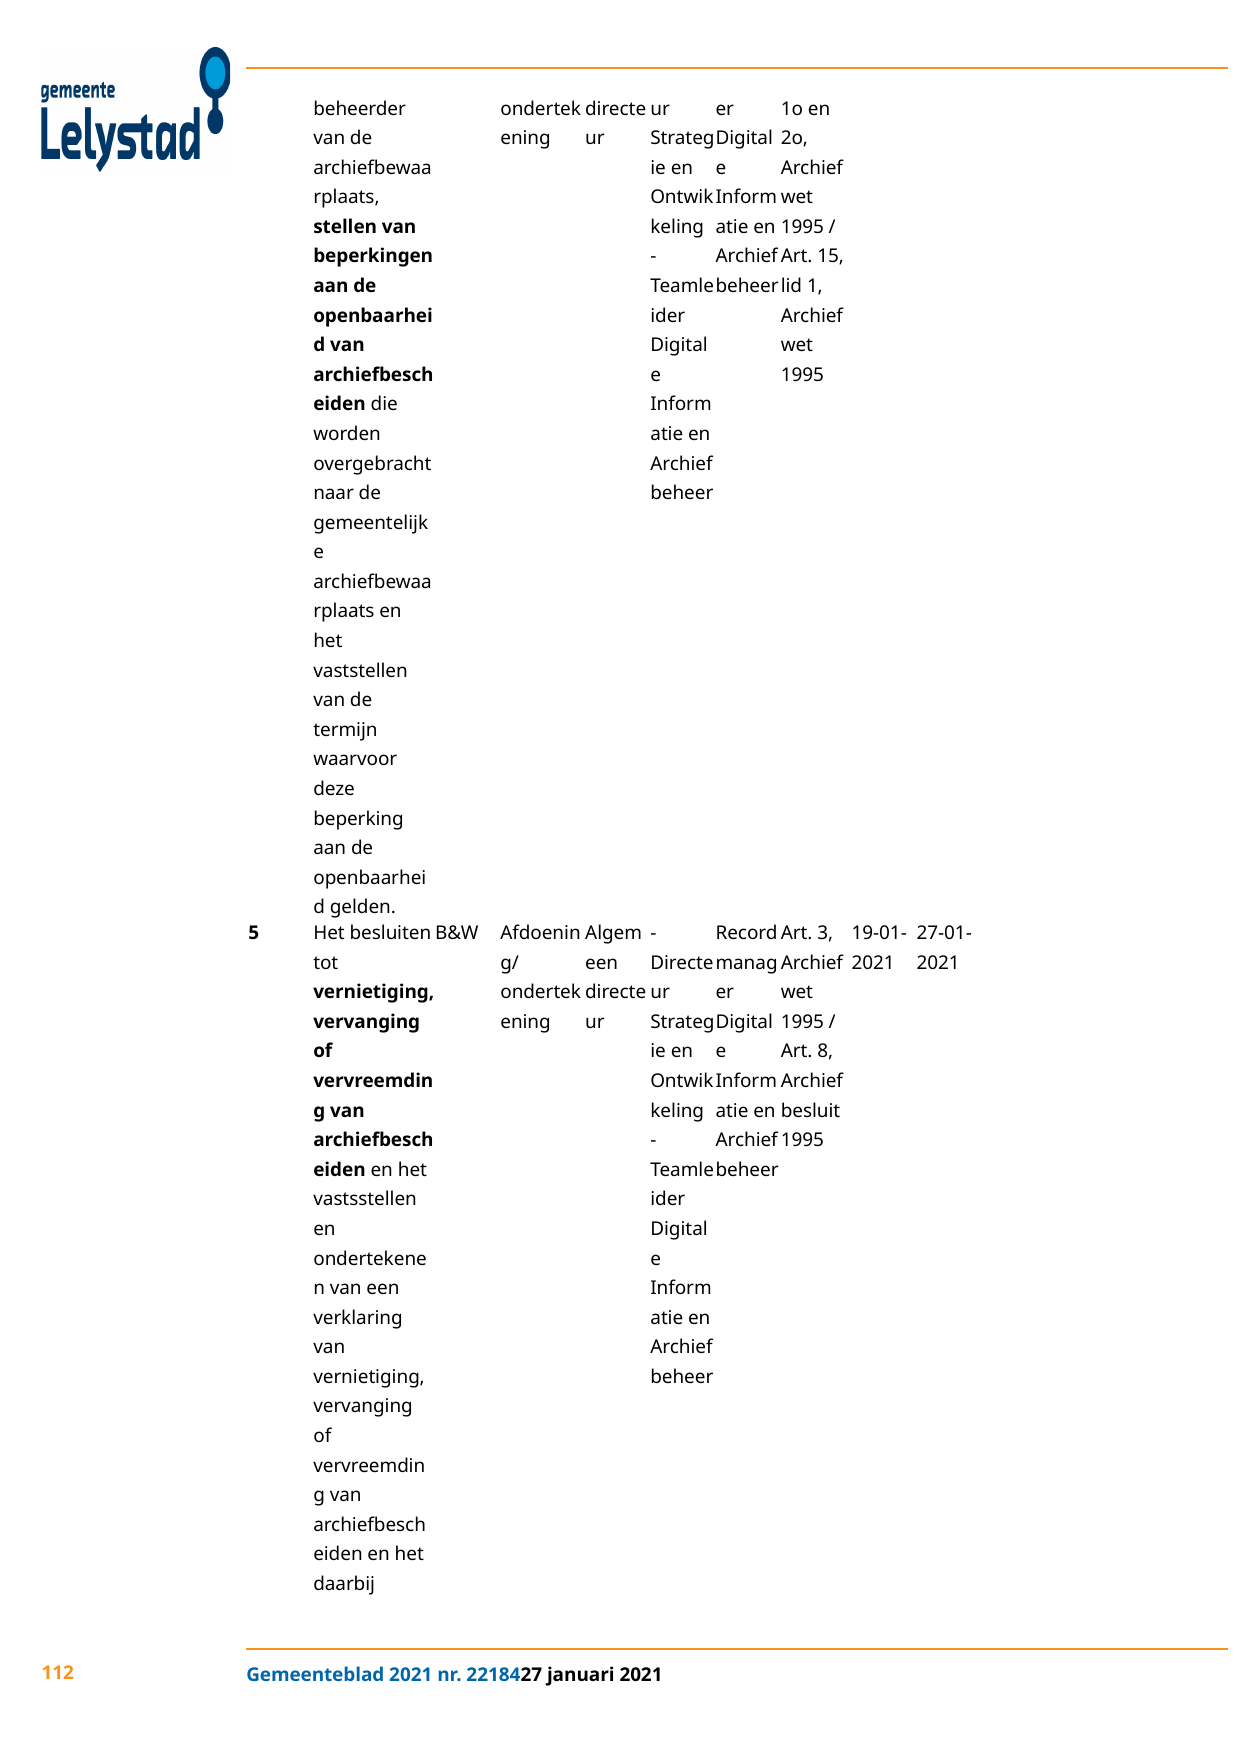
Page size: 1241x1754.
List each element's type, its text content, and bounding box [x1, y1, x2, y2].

table_cell -Directeur Strategie en Ontwikkeling -Teamleider Digitale Informatie en Archiefbeheer [650, 919, 715, 1596]
table_cell [851, 95, 916, 919]
table_cell B&W [435, 919, 500, 1596]
picture [41, 47, 231, 172]
table_cell 19-01-2021 [851, 919, 916, 1596]
table_cell beheerder van de archiefbewaarplaats, stellen van beperkingen aan de openbaarheid van archiefbescheiden die worden overgebracht naar de gemeentelijke archiefbewaarplaats en het vaststellen van de termijn waarvoor deze beperking aan de openbaarheid gelden. [313, 95, 435, 919]
table_cell er Digitale Informatie en Archiefbeheer [715, 95, 781, 919]
table_cell Recordmanager Digitale Informatie en Archiefbeheer [715, 919, 781, 1596]
table_cell Afdoening/ondertekening [500, 919, 585, 1596]
table_cell [435, 95, 500, 919]
table_cell 1o en 2o, Archiefwet 1995 / Art. 15, lid 1, Archiefwet 1995 [781, 95, 851, 919]
table_cell ondertekening [500, 95, 585, 919]
table_cell [982, 919, 1152, 1596]
table_cell Art. 3, Archiefwet 1995 / Art. 8, Archiefbesluit 1995 [781, 919, 851, 1596]
table_cell Het besluiten tot vernietiging, vervanging of vervreemding van archiefbescheiden en het vastsstellen en ondertekenen van een verklaring van vernietiging, vervanging of vervreemding van archiefbescheiden en het daarbij [313, 919, 435, 1596]
table_cell ur Strategie en Ontwikkeling -Teamleider Digitale Informatie en Archiefbeheer [650, 95, 715, 919]
table_cell [916, 95, 982, 919]
table_cell 5 [248, 919, 313, 1596]
table_cell [982, 95, 1152, 919]
table_cell 27-01-2021 [916, 919, 982, 1596]
table_cell Algemeen directeur [585, 919, 650, 1596]
table_cell [248, 95, 313, 919]
table_cell directeur [585, 95, 650, 919]
